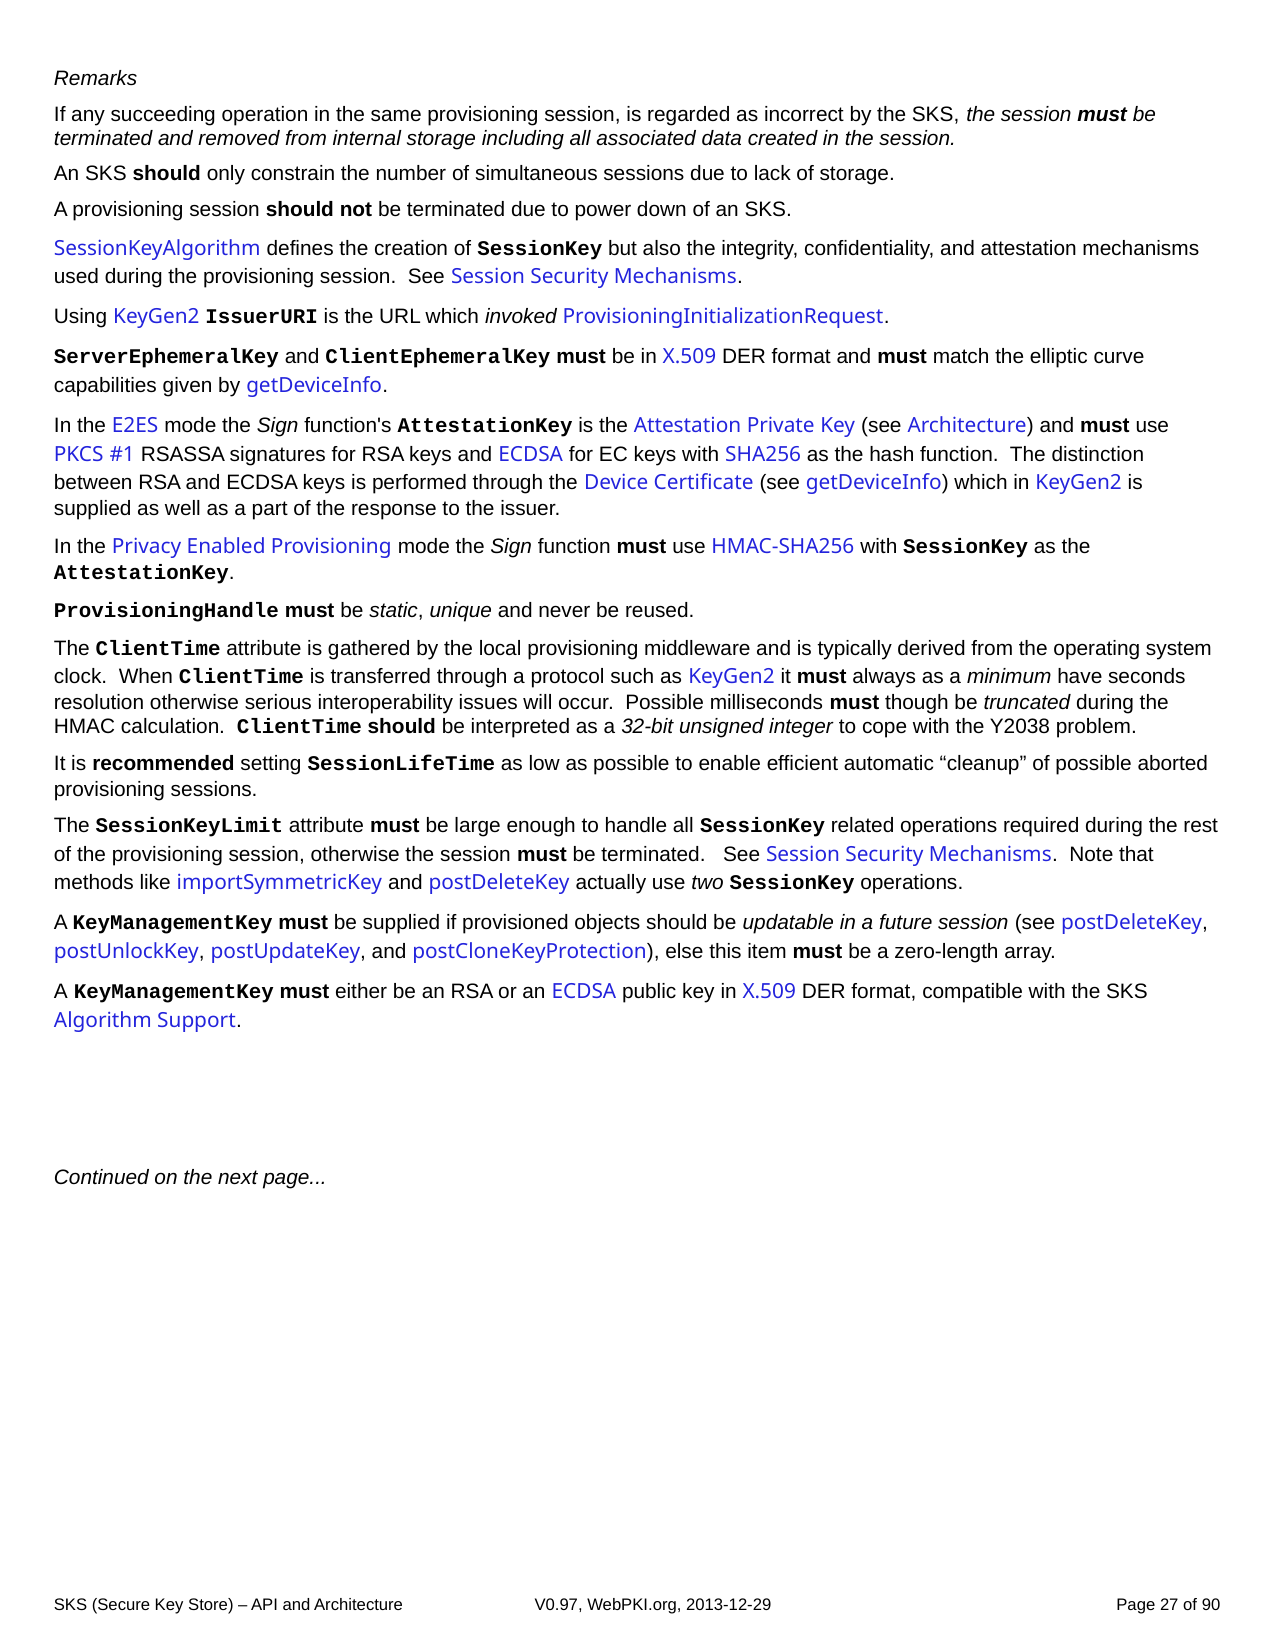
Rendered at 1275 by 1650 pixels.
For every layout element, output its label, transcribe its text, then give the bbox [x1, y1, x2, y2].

text A KeyManagementKey must be supplied if provisioned objects should be updatable in a future session (see postDeleteKey, postUnlockKey, postUpdateKey, and postCloneKeyProtection), else this item must be a zero-length array. [54, 907, 1221, 964]
text Remarks [54, 66, 1221, 90]
text ProvisioningHandle must be static, unique and never be reused. [54, 598, 1221, 623]
text In the E2ES mode the Sign function's AttestationKey is the Attestation Private Key (see Architecture) and must use PKCS #1 RSASSA signatures for RSA keys and ECDSA for EC keys with SHA256 as the hash function. The distinction between RSA and ECDSA keys is performed through the Device Certificate (see getDeviceInfo) which in KeyGen2 is supplied as well as a part of the response to the issuer. [54, 410, 1221, 520]
text An SKS should only constrain the number of simultaneous sessions due to lack of storage. [54, 161, 1221, 185]
text It is recommended setting SessionLifeTime as low as possible to enable efficient automatic “cleanup” of possible aborted provisioning sessions. [54, 751, 1221, 801]
text The ClientTime attribute is gathered by the local provisioning middleware and is typically derived from the operating system clock. When ClientTime is transferred through a protocol such as KeyGen2 it must always as a minimum have seconds resolution otherwise serious interoperability issues will occur. Possible milliseconds must though be truncated during the HMAC calculation. ClientTime should be interpreted as a 32-bit unsigned integer to cope with the Y2038 problem. [54, 635, 1221, 739]
text In the Privacy Enabled Provisioning mode the Sign function must use HMAC-SHA256 with SessionKey as the AttestationKey. [54, 532, 1221, 586]
text SessionKeyAlgorithm defines the creation of SessionKey but also the integrity, confidentiality, and attestation mechanisms used during the provisioning session. See Session Security Mechanisms. [54, 233, 1221, 289]
text The SessionKeyLimit attribute must be large enough to handle all SessionKey related operations required during the rest of the provisioning session, otherwise the session must be terminated. See Session Security Mechanisms. Note that methods like importSymmetricKey and postDeleteKey actually use two SessionKey operations. [54, 813, 1221, 896]
text If any succeeding operation in the same provisioning session, is regarded as incorrect by the SKS, the session must be terminated and removed from internal storage including all associated data created in the session. [54, 101, 1221, 149]
text ServerEphemeralKey and ClientEphemeralKey must be in X.509 DER format and must match the elliptic curve capabilities given by getDeviceInfo. [54, 342, 1221, 399]
text A KeyManagementKey must either be an RSA or an ECDSA public key in X.509 DER format, compatible with the SKS Algorithm Support. [54, 976, 1221, 1033]
text Using KeyGen2 IssuerURI is the URL which invoked ProvisioningInitializationRequest. [54, 301, 1221, 330]
text Continued on the next page... [54, 1165, 1221, 1189]
text A provisioning session should not be terminated due to power down of an SKS. [54, 197, 1221, 221]
